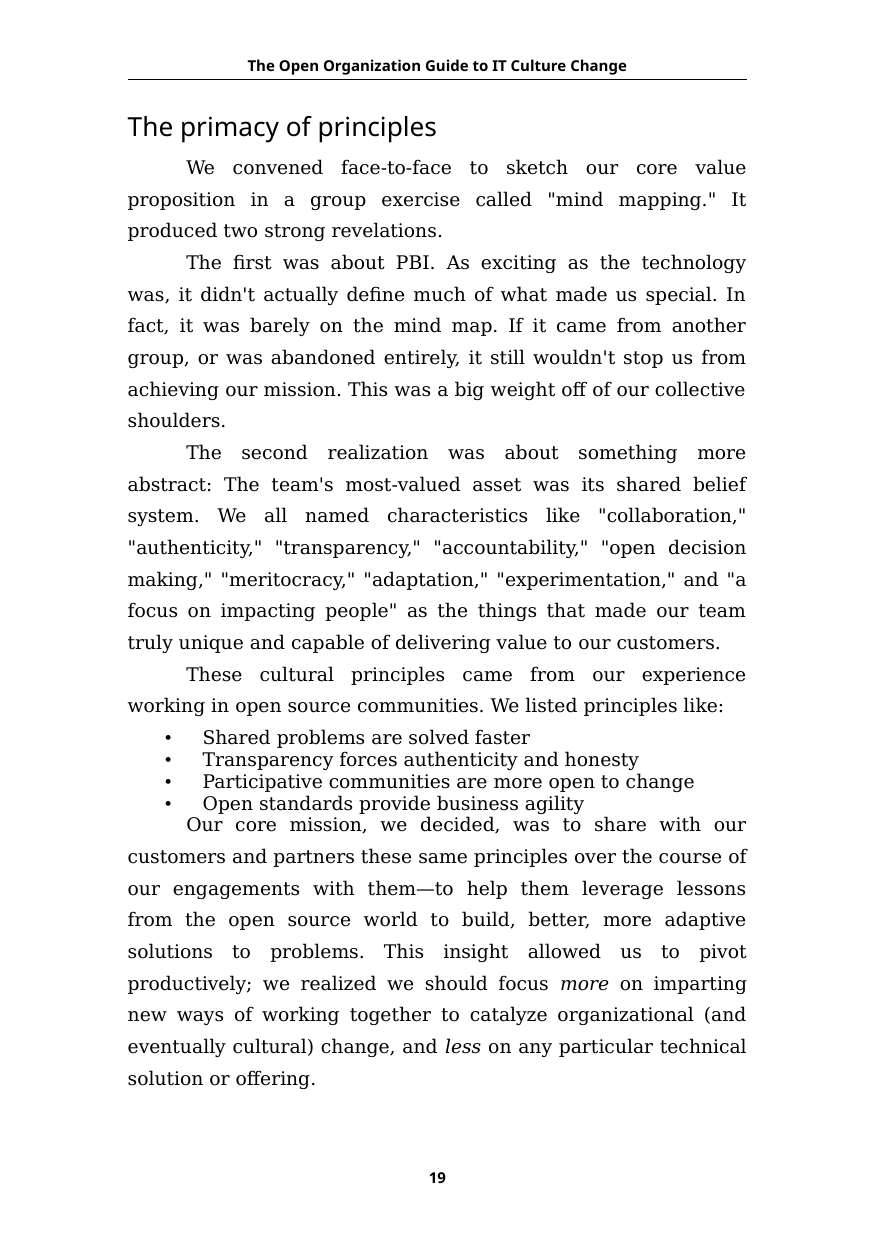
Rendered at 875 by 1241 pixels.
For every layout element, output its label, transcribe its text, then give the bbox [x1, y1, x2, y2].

text We convened face-to-face to sketch our core value proposition in a group exercise called "mind mapping." It produced two strong revelations. [127, 157, 747, 242]
text The first was about PBI. As exciting as the technology was, it didn't actually define much of what made us special. In fact, it was barely on the mind map. If it came from another group, or was abandoned entirely, it still wouldn't stop us from achieving our mission. This was a big weight off of our collective shoulders. [127, 252, 747, 432]
list Open standards provide business agility [165, 793, 747, 814]
text The second realization was about something more abstract: The team's most-valued asset was its shared belief system. We all named characteristics like "collaboration," "authenticity," "transparency," "accountability," "open decision making," "meritocracy," "adaptation," "experimentation," and "a focus on impacting people" as the things that made our team truly unique and capable of delivering value to our customers. [127, 442, 747, 654]
text Our core mission, we decided, was to share with our customers and partners these same principles over the course of our engagements with them—to help them leverage lessons from the open source world to build, better, more adaptive solutions to problems. This insight allowed us to pivot productively; we realized we should focus more on imparting new ways of working together to catalyze organizational (and eventually cultural) change, and less on any particular technical solution or offering. [127, 814, 747, 1090]
list Participative communities are more open to change [165, 771, 747, 793]
list Transparency forces authenticity and honesty [165, 749, 747, 771]
text These cultural principles came from our experience working in open source communities. We listed principles like: [127, 664, 747, 717]
list Shared problems are solved faster [165, 727, 747, 749]
subtitle The primacy of principles [127, 109, 747, 144]
